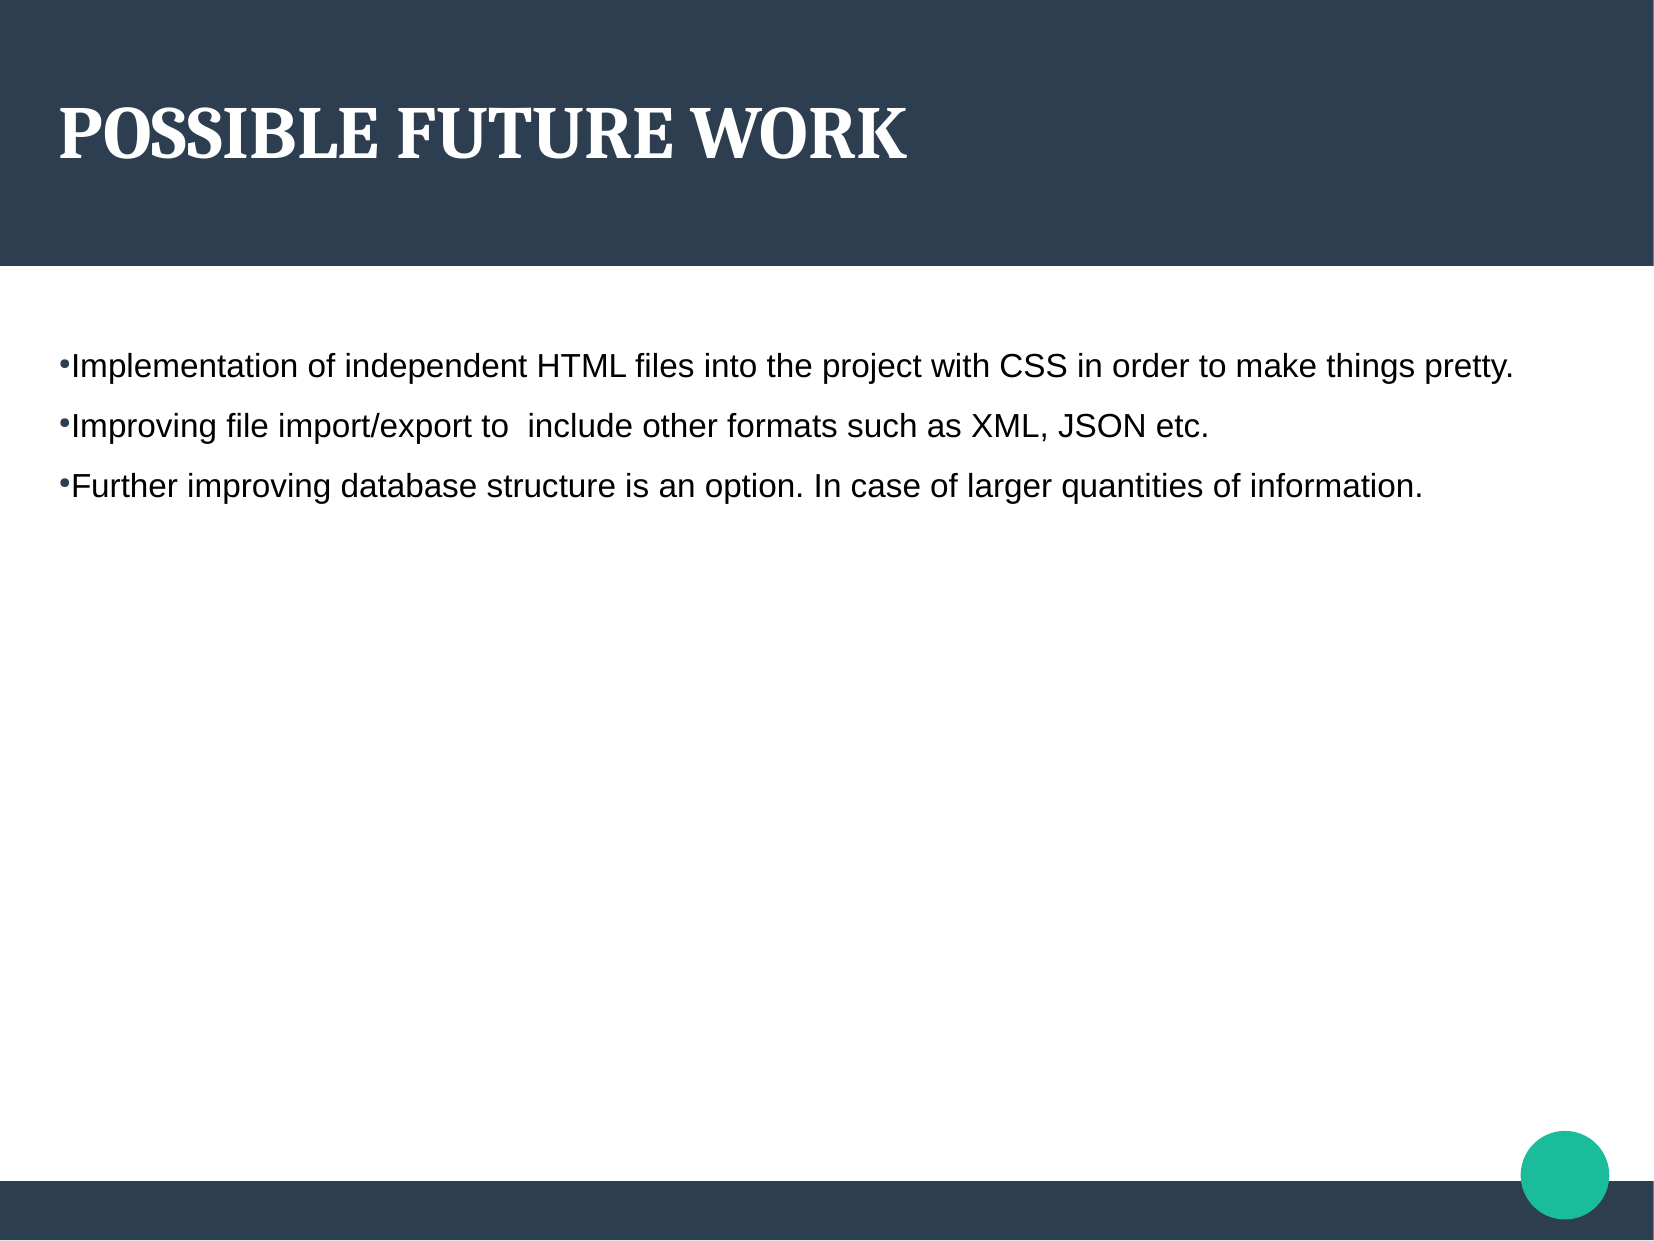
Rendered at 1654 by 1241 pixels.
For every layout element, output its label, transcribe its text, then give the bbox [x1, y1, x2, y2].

list Implementation of independent HTML files into the project with CSS in order to make things pretty. Improving file import/export to include other formats such as XML, JSON etc. Further improving database structure is an option. In case of larger quantities of information. [59, 324, 1595, 1152]
title POSSIBLE FUTURE WORK [59, 49, 1595, 207]
